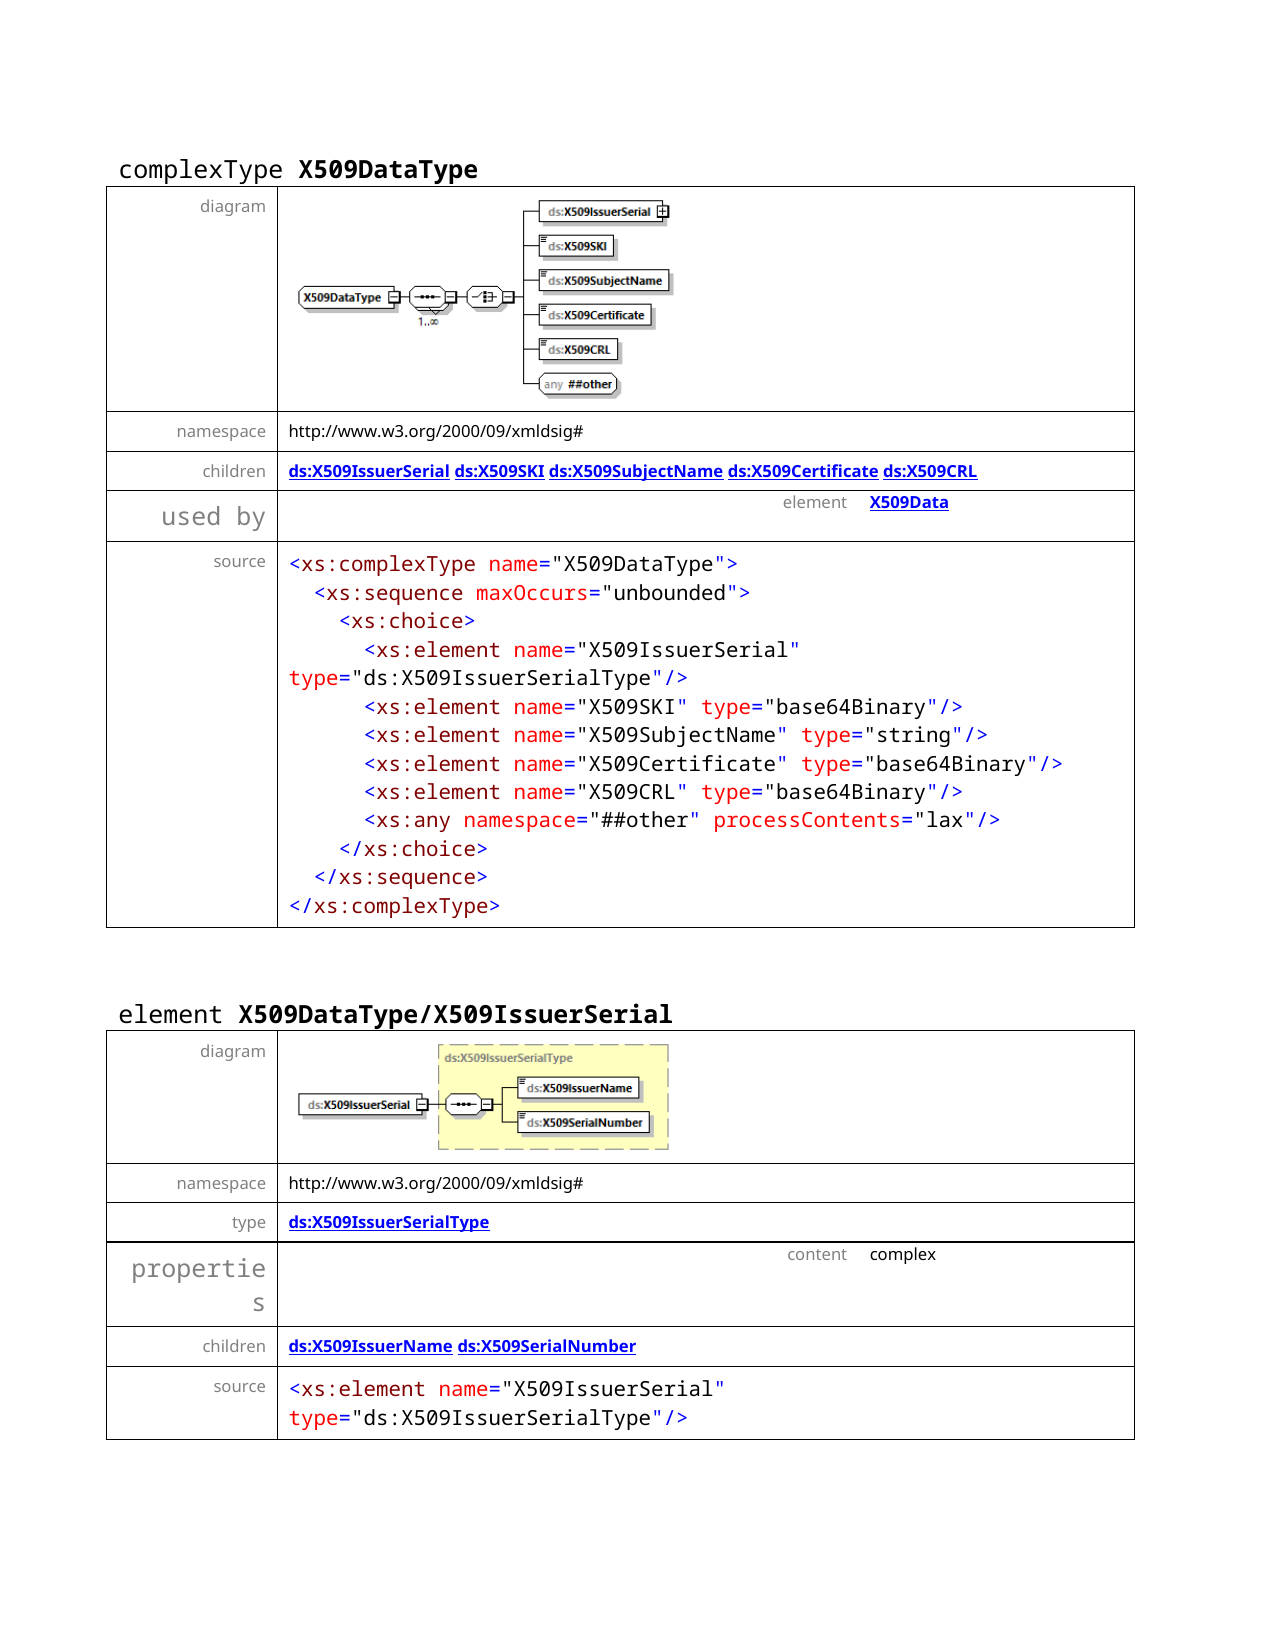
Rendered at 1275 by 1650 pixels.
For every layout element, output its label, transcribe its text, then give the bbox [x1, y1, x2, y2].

table_cell namespace [107, 412, 277, 451]
table_cell ds:X509IssuerName ds:X509SerialNumber [278, 1327, 1134, 1366]
table_cell children [107, 452, 277, 490]
table_header [278, 1031, 1134, 1163]
picture [288, 195, 683, 404]
table_cell http://www.w3.org/2000/09/xmldsig# [278, 1164, 1134, 1202]
table_cell properties [107, 1243, 277, 1326]
table_header element [288, 491, 858, 514]
table_cell source [107, 1367, 277, 1439]
table_cell [278, 491, 1134, 541]
table_cell <xs:complexType name="X509DataType"> <xs:sequence maxOccurs="unbounded"> <xs:choice> <xs:element name="X509IssuerSerial" type="ds:X509IssuerSerialType"/> <xs:element name="X509SKI" type="base64Binary"/> <xs:element name="X509SubjectName" type="string"/> <xs:element name="X509Certificate" type="base64Binary"/> <xs:element name="X509CRL" type="base64Binary"/> <xs:any namespace="##other" processContents="lax"/> </xs:choice> </xs:sequence> </xs:complexType> [278, 542, 1134, 927]
table_cell ds:X509IssuerSerialType [278, 1203, 1134, 1241]
table_cell used by [107, 491, 277, 541]
table_cell [278, 1243, 1134, 1326]
table_cell http://www.w3.org/2000/09/xmldsig# [278, 412, 1134, 451]
picture [288, 1039, 679, 1155]
table_cell source [107, 542, 277, 927]
table_header diagram [107, 187, 277, 411]
table_cell <xs:element name="X509IssuerSerial" type="ds:X509IssuerSerialType"/> [278, 1367, 1134, 1439]
table_header complex [858, 1243, 1134, 1265]
table_header diagram [107, 1031, 277, 1163]
table_header X509Data [858, 491, 1134, 514]
table_cell type [107, 1203, 277, 1241]
text element X509DataType/X509IssuerSerial [118, 996, 1157, 1030]
table_cell ds:X509IssuerSerial ds:X509SKI ds:X509SubjectName ds:X509Certificate ds:X509CRL [278, 452, 1134, 490]
table_header content [288, 1243, 858, 1265]
table_cell children [107, 1327, 277, 1366]
table_cell namespace [107, 1164, 277, 1202]
text complexType X509DataType [118, 152, 1157, 186]
table_header [278, 187, 1134, 411]
